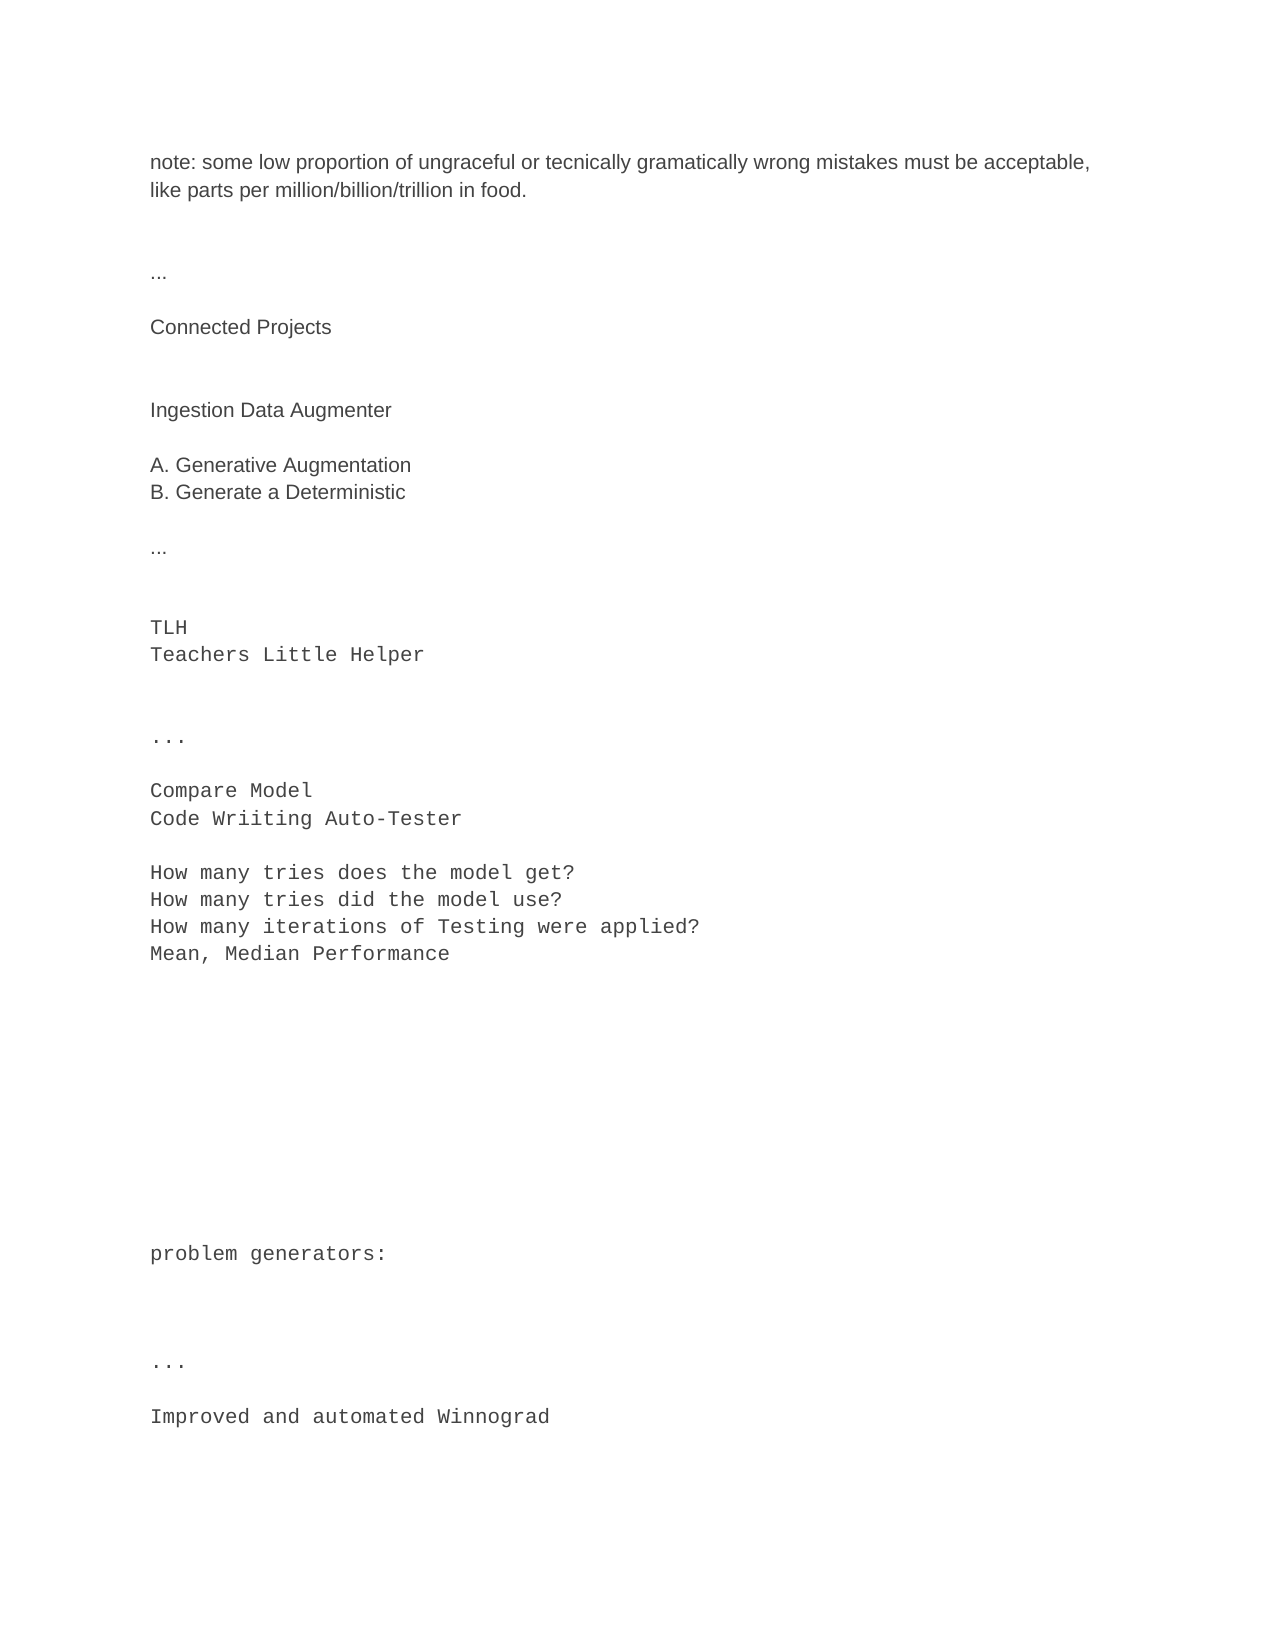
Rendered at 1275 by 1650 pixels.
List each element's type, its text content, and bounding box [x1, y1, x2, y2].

text ... [150, 535, 1125, 559]
text Mean, Median Performance [150, 943, 1125, 967]
text ... [150, 1351, 1125, 1375]
text Compare Model [150, 780, 1125, 804]
text note: some low proportion of ungraceful or tecnically gramatically wrong mistakes must be acceptable, [150, 150, 1125, 174]
text How many tries does the model get? [150, 862, 1125, 886]
text Code Wriiting Auto-Tester [150, 807, 1125, 831]
text problem generators: [150, 1242, 1125, 1266]
text Teachers Little Helper [150, 644, 1125, 668]
text How many tries did the model use? [150, 889, 1125, 913]
text How many iterations of Testing were applied? [150, 916, 1125, 940]
text Connected Projects [150, 315, 1125, 339]
text TLH [150, 617, 1125, 641]
text A. Generative Augmentation [150, 452, 1125, 476]
text Ingestion Data Augmenter [150, 397, 1125, 421]
text ... [150, 726, 1125, 749]
text Improved and automated Winnograd [150, 1406, 1125, 1429]
text like parts per million/billion/trillion in food. [150, 177, 1125, 201]
text B. Generate a Deterministic [150, 480, 1125, 504]
text ... [150, 260, 1125, 284]
